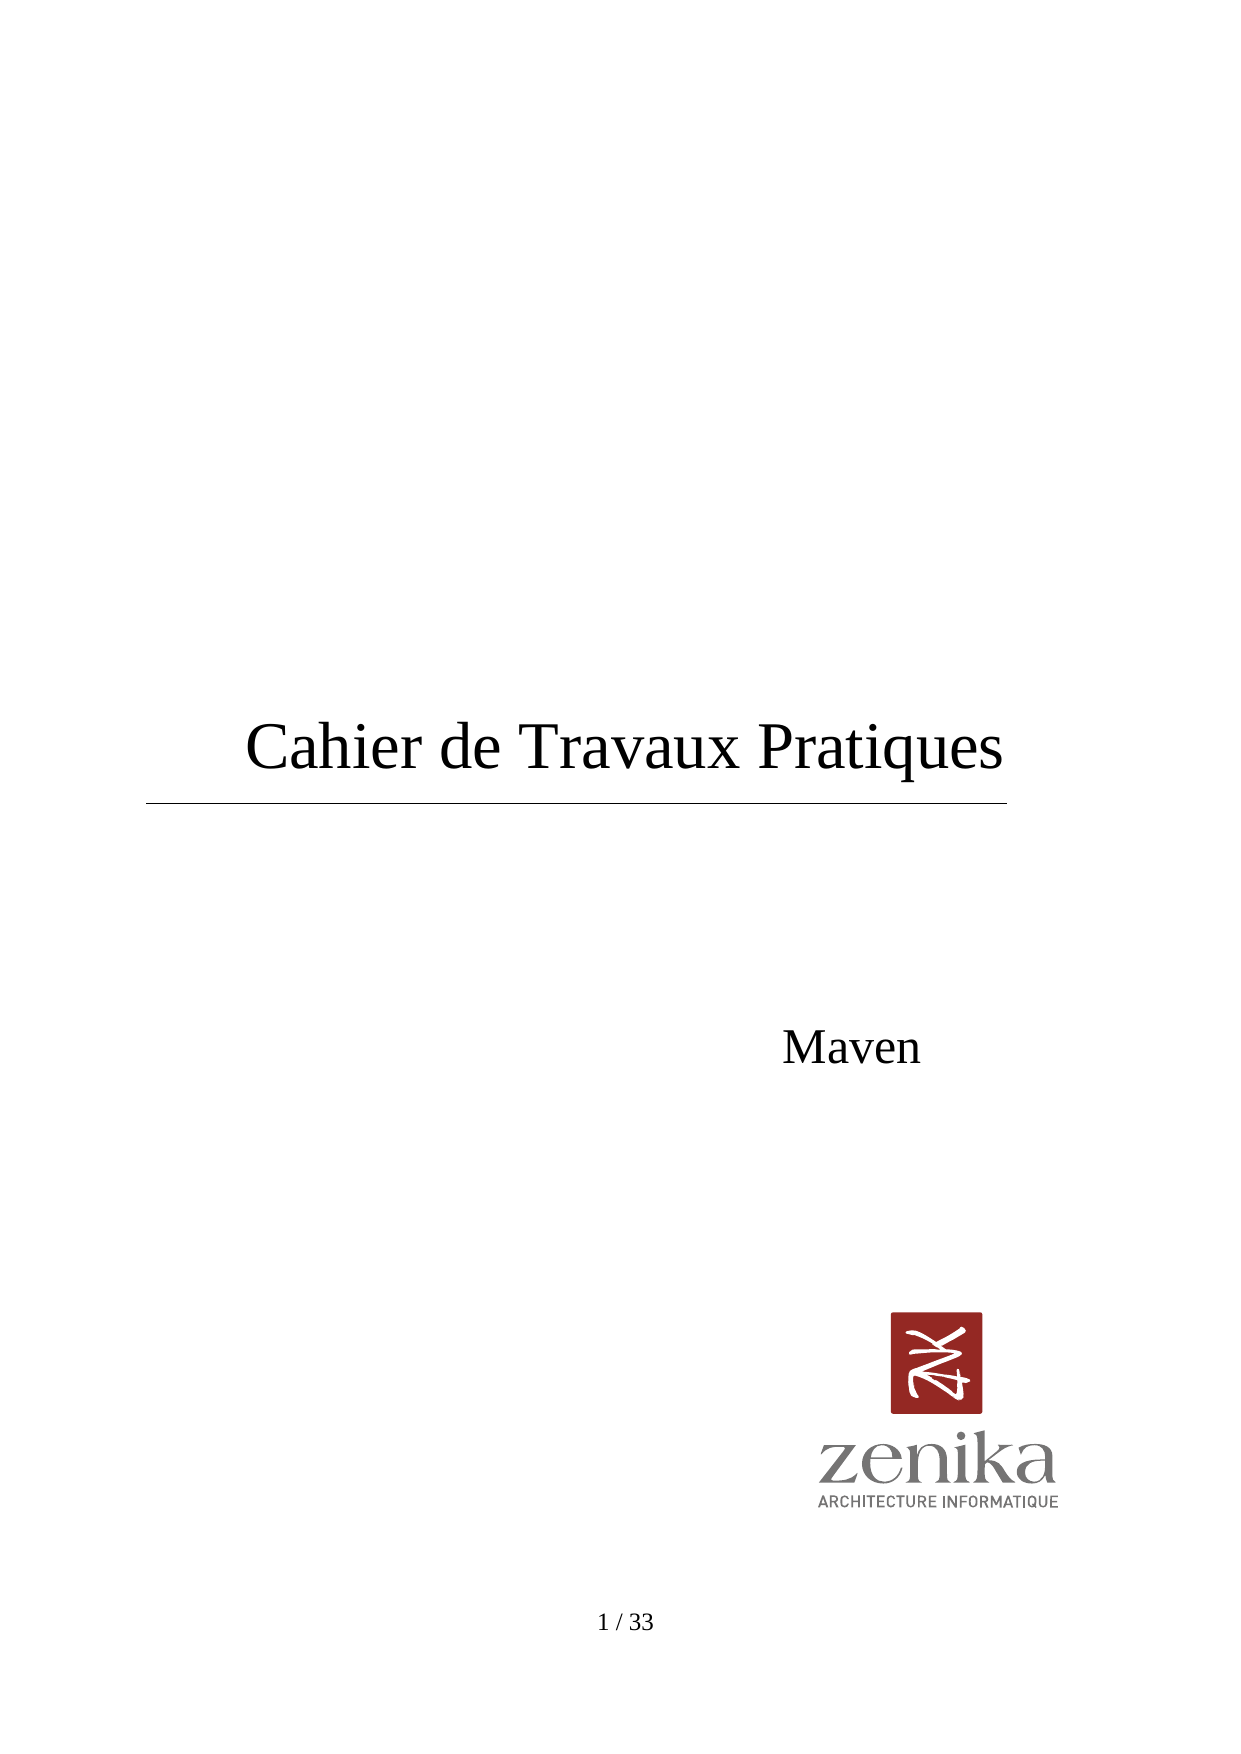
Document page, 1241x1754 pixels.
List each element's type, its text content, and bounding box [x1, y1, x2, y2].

text Cahier de Travaux Pratiques [128, 709, 1122, 782]
text Maven [128, 1019, 921, 1074]
